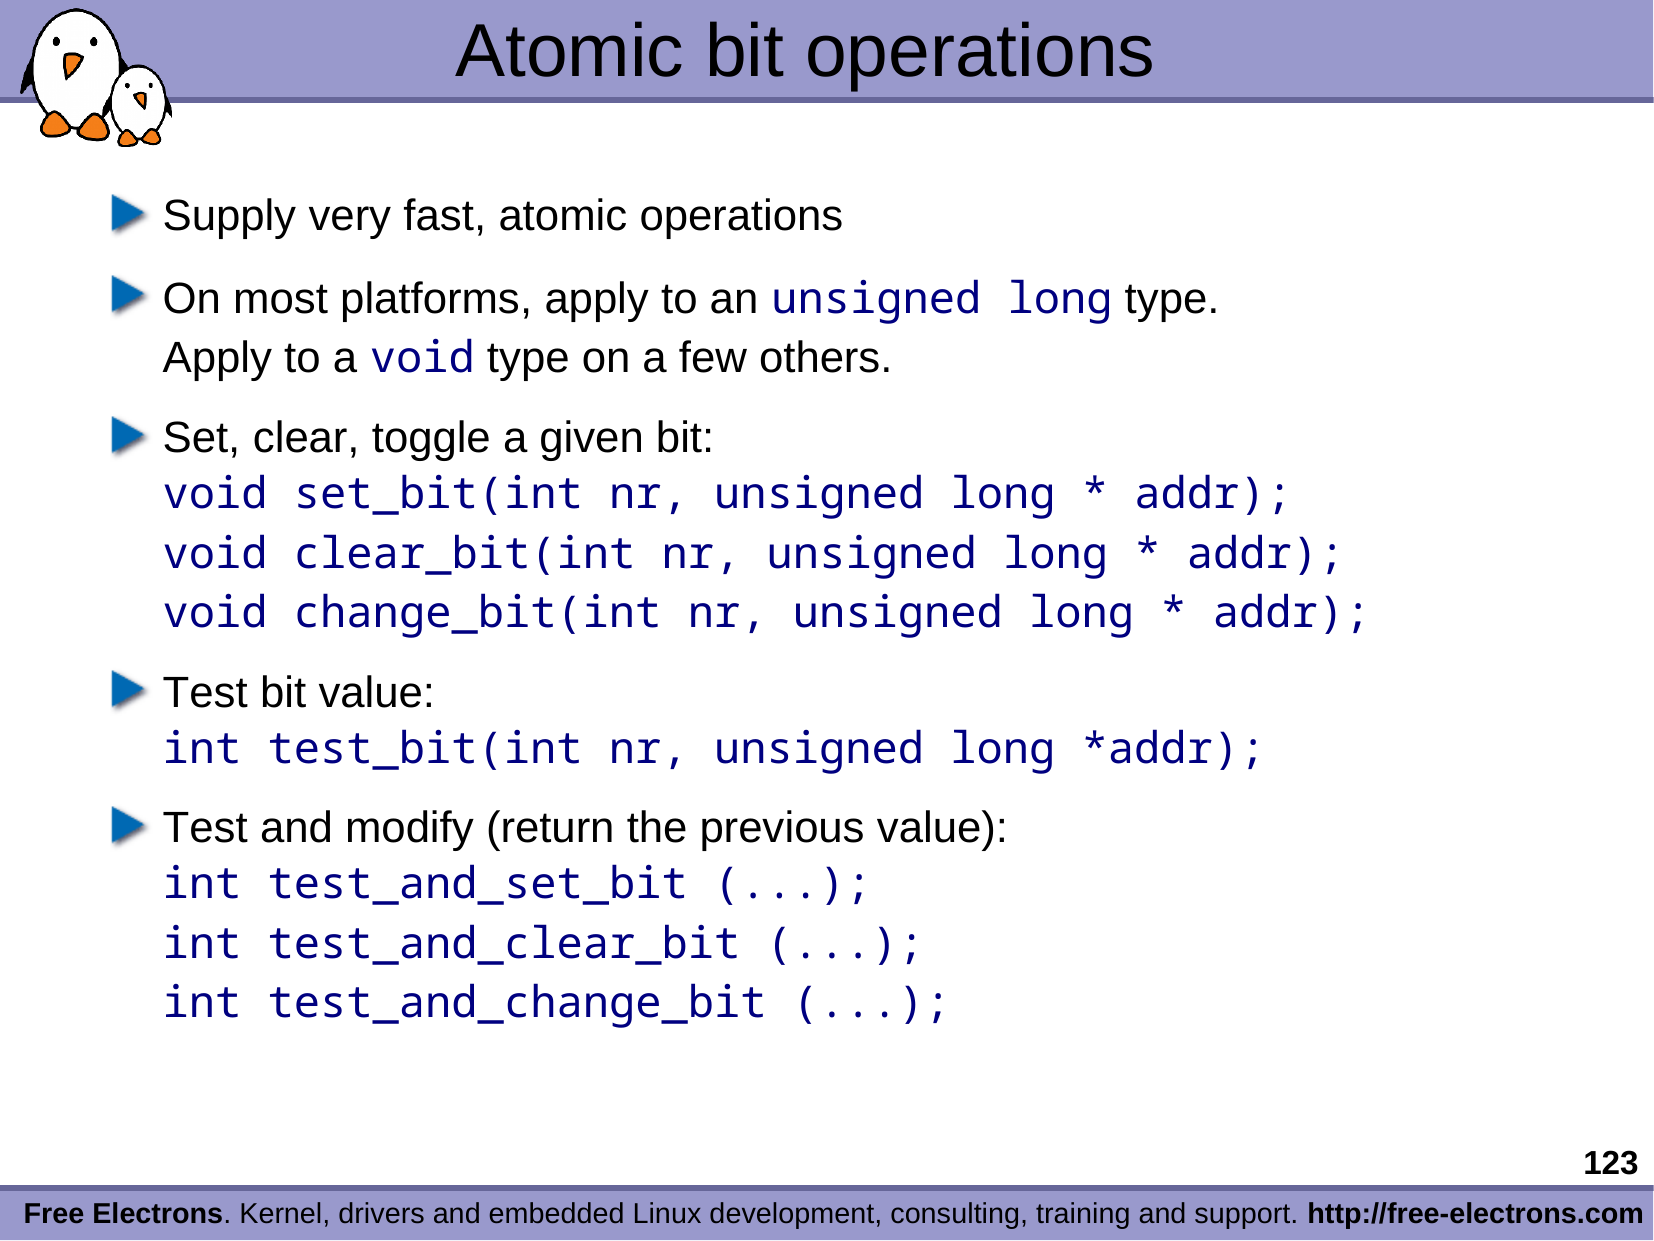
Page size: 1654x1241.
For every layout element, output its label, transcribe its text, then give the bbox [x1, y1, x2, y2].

list Supply very fast, atomic operations On most platforms, apply to an unsigned long type. Apply to a void type on a few others. Set, clear, toggle a given bit: void set_bit(int nr, unsigned long * addr); void clear_bit(int nr, unsigned long * addr); void change_bit(int nr, unsigned long * addr); Test bit value: int test_bit(int nr, unsigned long *addr); Test and modify (return the previous value): int test_and_set_bit (...); int test_and_clear_bit (...); int test_and_change_bit (...); [91, 190, 1504, 1041]
picture [20, 8, 172, 147]
title Atomic bit operations [60, 0, 1551, 102]
